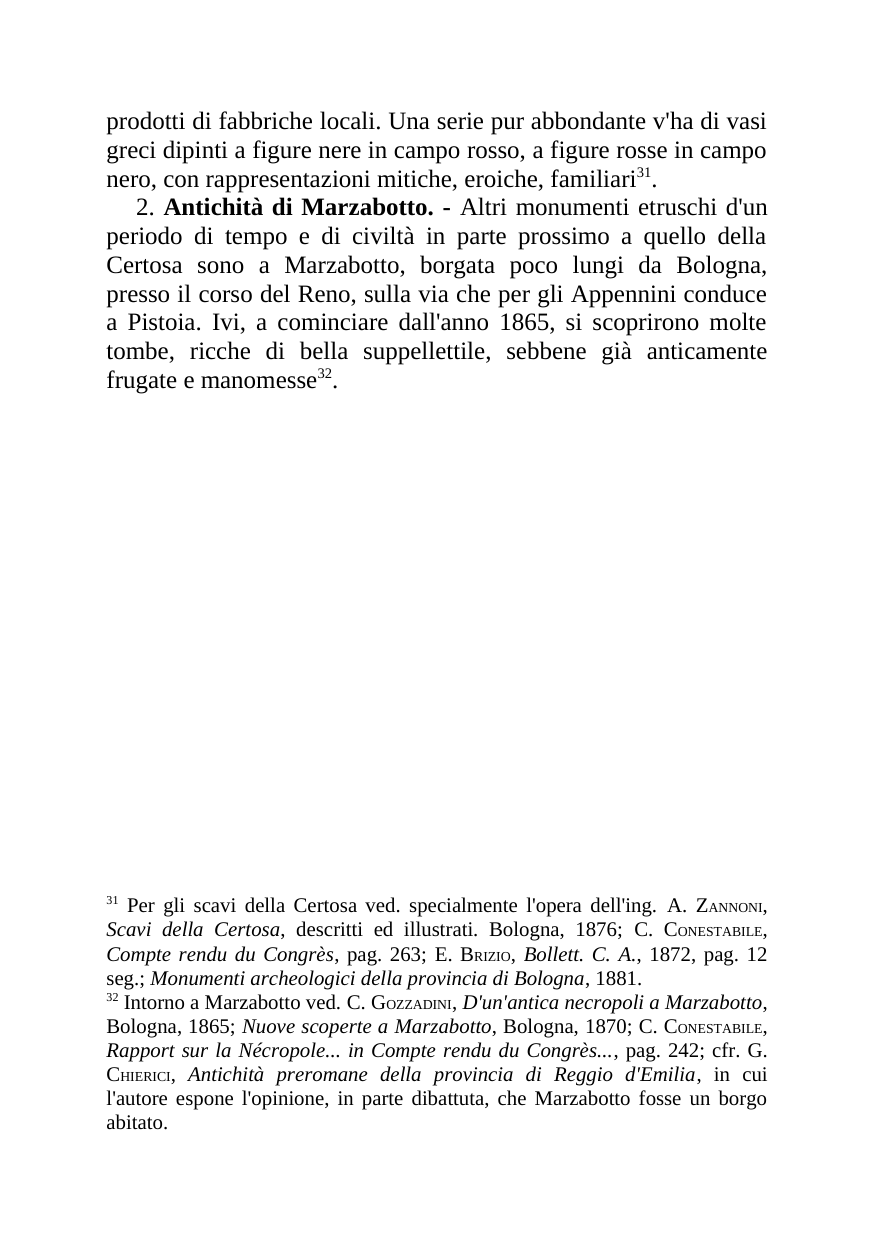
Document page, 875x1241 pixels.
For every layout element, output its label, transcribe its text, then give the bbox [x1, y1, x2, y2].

text Intorno a Marzabotto ved. C. Gozzadini, D'un'antica necropoli a Marzabotto, Bologna, 1865; Nuove scoperte a Marzabotto, Bologna, 1870; C. Conestabile, Rapport sur la Nécropole... in Compte rendu du Congrès..., pag. 242; cfr. G. Chierici, Antichità preromane della provincia di Reggio d'Emilia, in cui l'autore espone l'opinione, in parte dibattuta, che Marzabotto fosse un borgo abitato. [106, 989, 768, 1134]
text 2. Antichità di Marzabotto. - Altri monumenti etruschi d'un periodo di tempo e di civiltà in parte prossimo a quello della Certosa sono a Marzabotto, borgata poco lungi da Bologna, presso il corso del Reno, sulla via che per gli Appennini conduce a Pistoia. Ivi, a cominciare dall'anno 1865, si scoprirono molte tombe, ricche di bella suppellettile, sebbene già anticamente frugate e manomesse. [106, 192, 768, 394]
text Per gli scavi della Certosa ved. specialmente l'opera dell'ing. A. Zannoni, Scavi della Certosa, descritti ed illustrati. Bologna, 1876; C. Conestabile, Compte rendu du Congrès, pag. 263; E. Brizio, Bollett. C. A., 1872, pag. 12 seg.; Monumenti archeologici della provincia di Bologna, 1881. [106, 893, 768, 989]
text prodotti di fabbriche locali. Una serie pur abbondante v'ha di vasi greci dipinti a figure nere in campo rosso, a figure rosse in campo nero, con rappresentazioni mitiche, eroiche, familiari. [106, 106, 768, 192]
